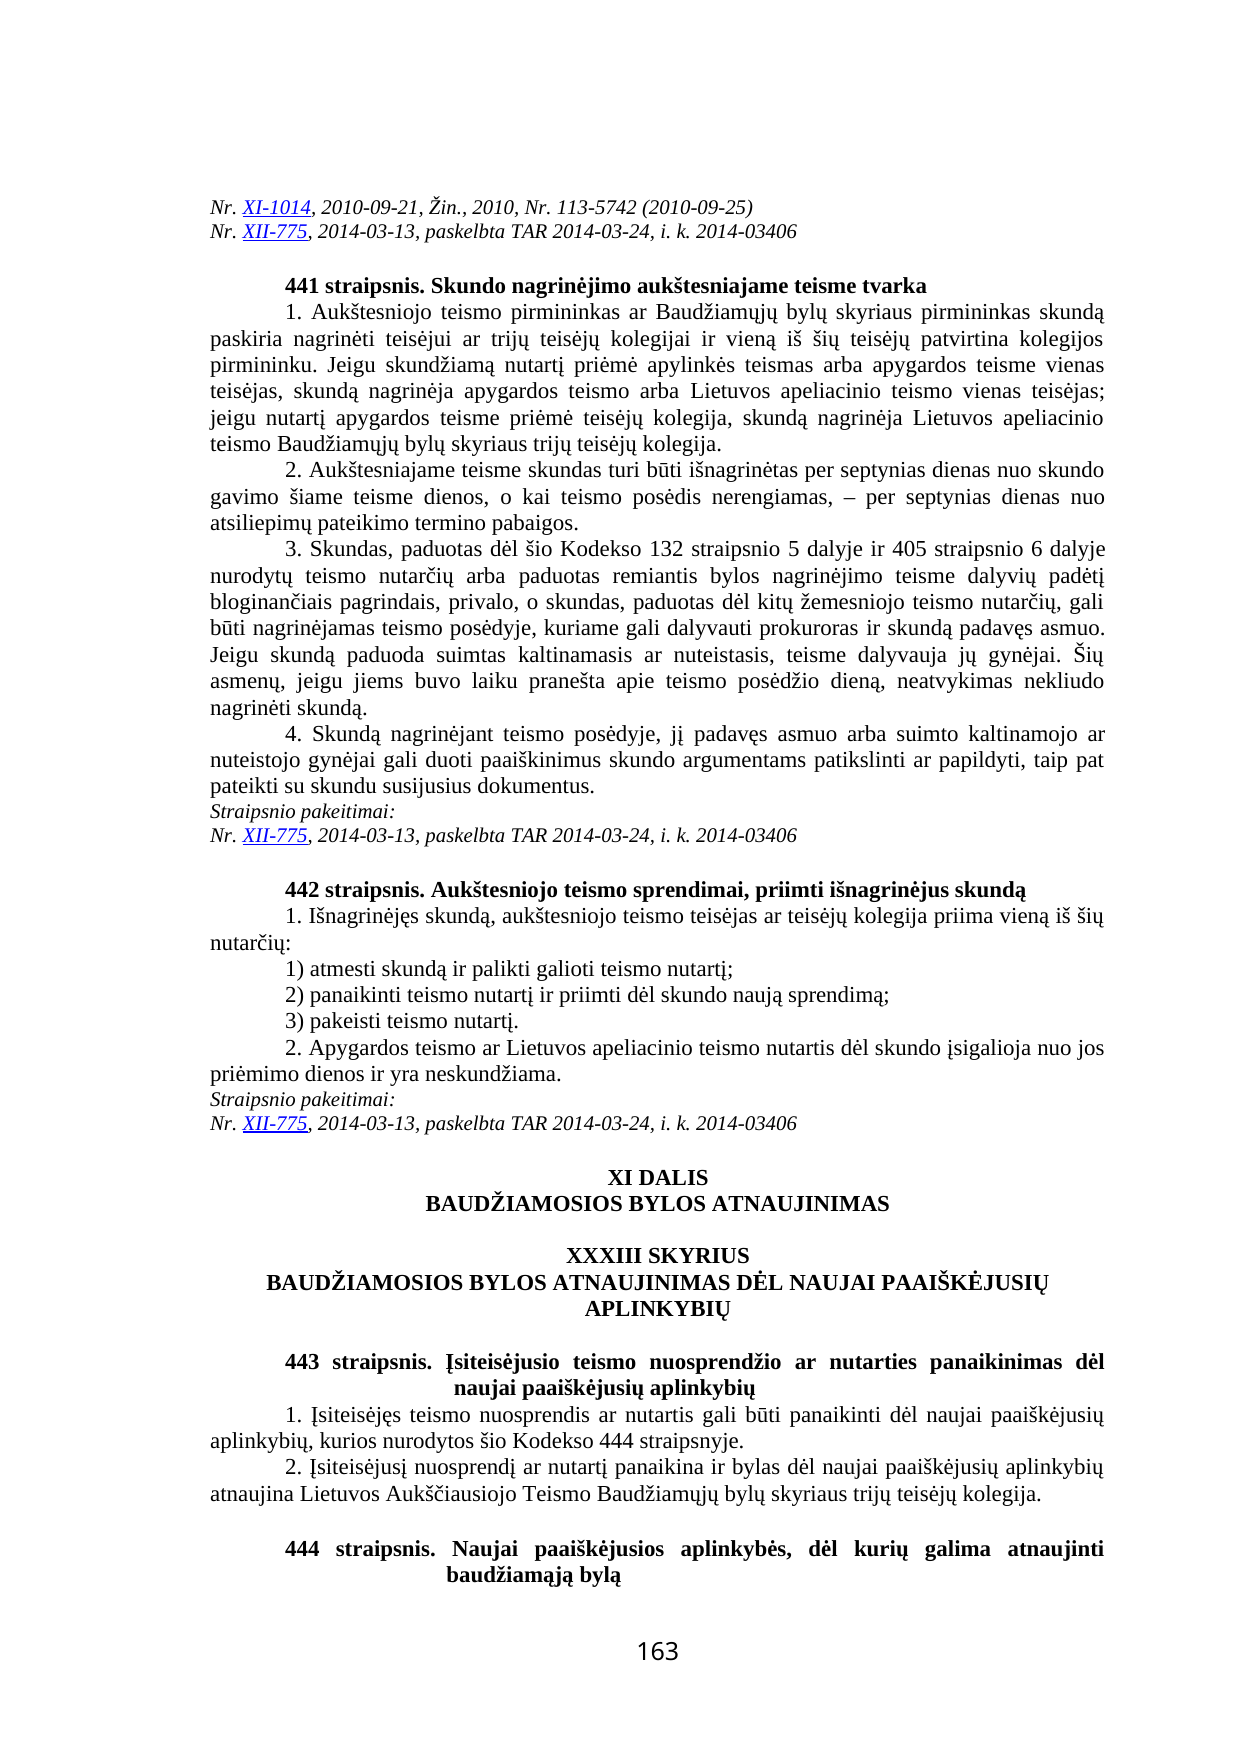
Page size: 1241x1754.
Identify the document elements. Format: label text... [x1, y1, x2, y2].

text 442 straipsnis. Aukštesniojo teismo sprendimai, priimti išnagrinėjus skundą [285, 876, 1106, 902]
text 2) panaikinti teismo nutartį ir priimti dėl skundo naują sprendimą; [210, 981, 1106, 1008]
text 1. Aukštesniojo teismo pirmininkas ar Baudžiamųjų bylų skyriaus pirmininkas skundą paskiria nagrinėti teisėjui ar trijų teisėjų kolegijai ir vieną iš šių teisėjų patvirtina kolegijos pirmininku. Jeigu skundžiamą nutartį priėmė apylinkės teismas arba apygardos teisme vienas teisėjas, skundą nagrinėja apygardos teismo arba Lietuvos apeliacinio teismo vienas teisėjas; jeigu nutartį apygardos teisme priėmė teisėjų kolegija, skundą nagrinėja Lietuvos apeliacinio teismo Baudžiamųjų bylų skyriaus trijų teisėjų kolegija. [210, 298, 1106, 456]
text Baudžiamosios bylos atnaujinimas dėl naujai paaiškėjusių aplinkybių [210, 1269, 1106, 1322]
text 1) atmesti skundą ir palikti galioti teismo nutartį; [210, 955, 1106, 981]
text 2. Įsiteisėjusį nuosprendį ar nutartį panaikina ir bylas dėl naujai paaiškėjusių aplinkybių atnaujina Lietuvos Aukščiausiojo Teismo Baudžiamųjų bylų skyriaus trijų teisėjų kolegija. [210, 1453, 1106, 1506]
text 444 straipsnis. Naujai paaiškėjusios aplinkybės, dėl kurių galima atnaujinti baudžiamąją bylą [285, 1535, 1106, 1588]
text 441 straipsnis. Skundo nagrinėjimo aukštesniajame teisme tvarka [210, 272, 1106, 298]
text XI DALIS [210, 1163, 1106, 1190]
text 443 straipsnis. Įsiteisėjusio teismo nuosprendžio ar nutarties panaikinimas dėl naujai paaiškėjusių aplinkybių [285, 1348, 1106, 1401]
text Straipsnio pakeitimai: [210, 799, 1106, 823]
text 2. Apygardos teismo ar Lietuvos apeliacinio teismo nutartis dėl skundo įsigalioja nuo jos priėmimo dienos ir yra neskundžiama. [210, 1034, 1106, 1087]
text Nr. XI-1014, 2010-09-21, Žin., 2010, Nr. 113-5742 (2010-09-25) [210, 195, 1106, 219]
text Nr. XII-775, 2014-03-13, paskelbta TAR 2014-03-24, i. k. 2014-03406 [210, 219, 1106, 243]
text BAUDŽIAMOSIOS BYLOS ATNAUJINIMAS [210, 1190, 1106, 1216]
text XXXIII skyrius [210, 1243, 1106, 1269]
text 3) pakeisti teismo nutartį. [210, 1008, 1106, 1034]
text Straipsnio pakeitimai: [210, 1087, 1106, 1111]
text Nr. XII-775, 2014-03-13, paskelbta TAR 2014-03-24, i. k. 2014-03406 [210, 1111, 1106, 1135]
text 1. Įsiteisėjęs teismo nuosprendis ar nutartis gali būti panaikinti dėl naujai paaiškėjusių aplinkybių, kurios nurodytos šio Kodekso 444 straipsnyje. [210, 1401, 1106, 1453]
text 2. Aukštesniajame teisme skundas turi būti išnagrinėtas per septynias dienas nuo skundo gavimo šiame teisme dienos, o kai teismo posėdis nerengiamas, – per septynias dienas nuo atsiliepimų pateikimo termino pabaigos. [210, 456, 1106, 535]
text 3. Skundas, paduotas dėl šio Kodekso 132 straipsnio 5 dalyje ir 405 straipsnio 6 dalyje nurodytų teismo nutarčių arba paduotas remiantis bylos nagrinėjimo teisme dalyvių padėtį bloginančiais pagrindais, privalo, o skundas, paduotas dėl kitų žemesniojo teismo nutarčių, gali būti nagrinėjamas teismo posėdyje, kuriame gali dalyvauti prokuroras ir skundą padavęs asmuo. Jeigu skundą paduoda suimtas kaltinamasis ar nuteistasis, teisme dalyvauja jų gynėjai. Šių asmenų, jeigu jiems buvo laiku pranešta apie teismo posėdžio dieną, neatvykimas nekliudo nagrinėti skundą. [210, 535, 1106, 720]
text 1. Išnagrinėjęs skundą, aukštesniojo teismo teisėjas ar teisėjų kolegija priima vieną iš šių nutarčių: [210, 902, 1106, 955]
text Nr. XII-775, 2014-03-13, paskelbta TAR 2014-03-24, i. k. 2014-03406 [210, 823, 1106, 847]
text 4. Skundą nagrinėjant teismo posėdyje, jį padavęs asmuo arba suimto kaltinamojo ar nuteistojo gynėjai gali duoti paaiškinimus skundo argumentams patikslinti ar papildyti, taip pat pateikti su skundu susijusius dokumentus. [210, 720, 1106, 799]
